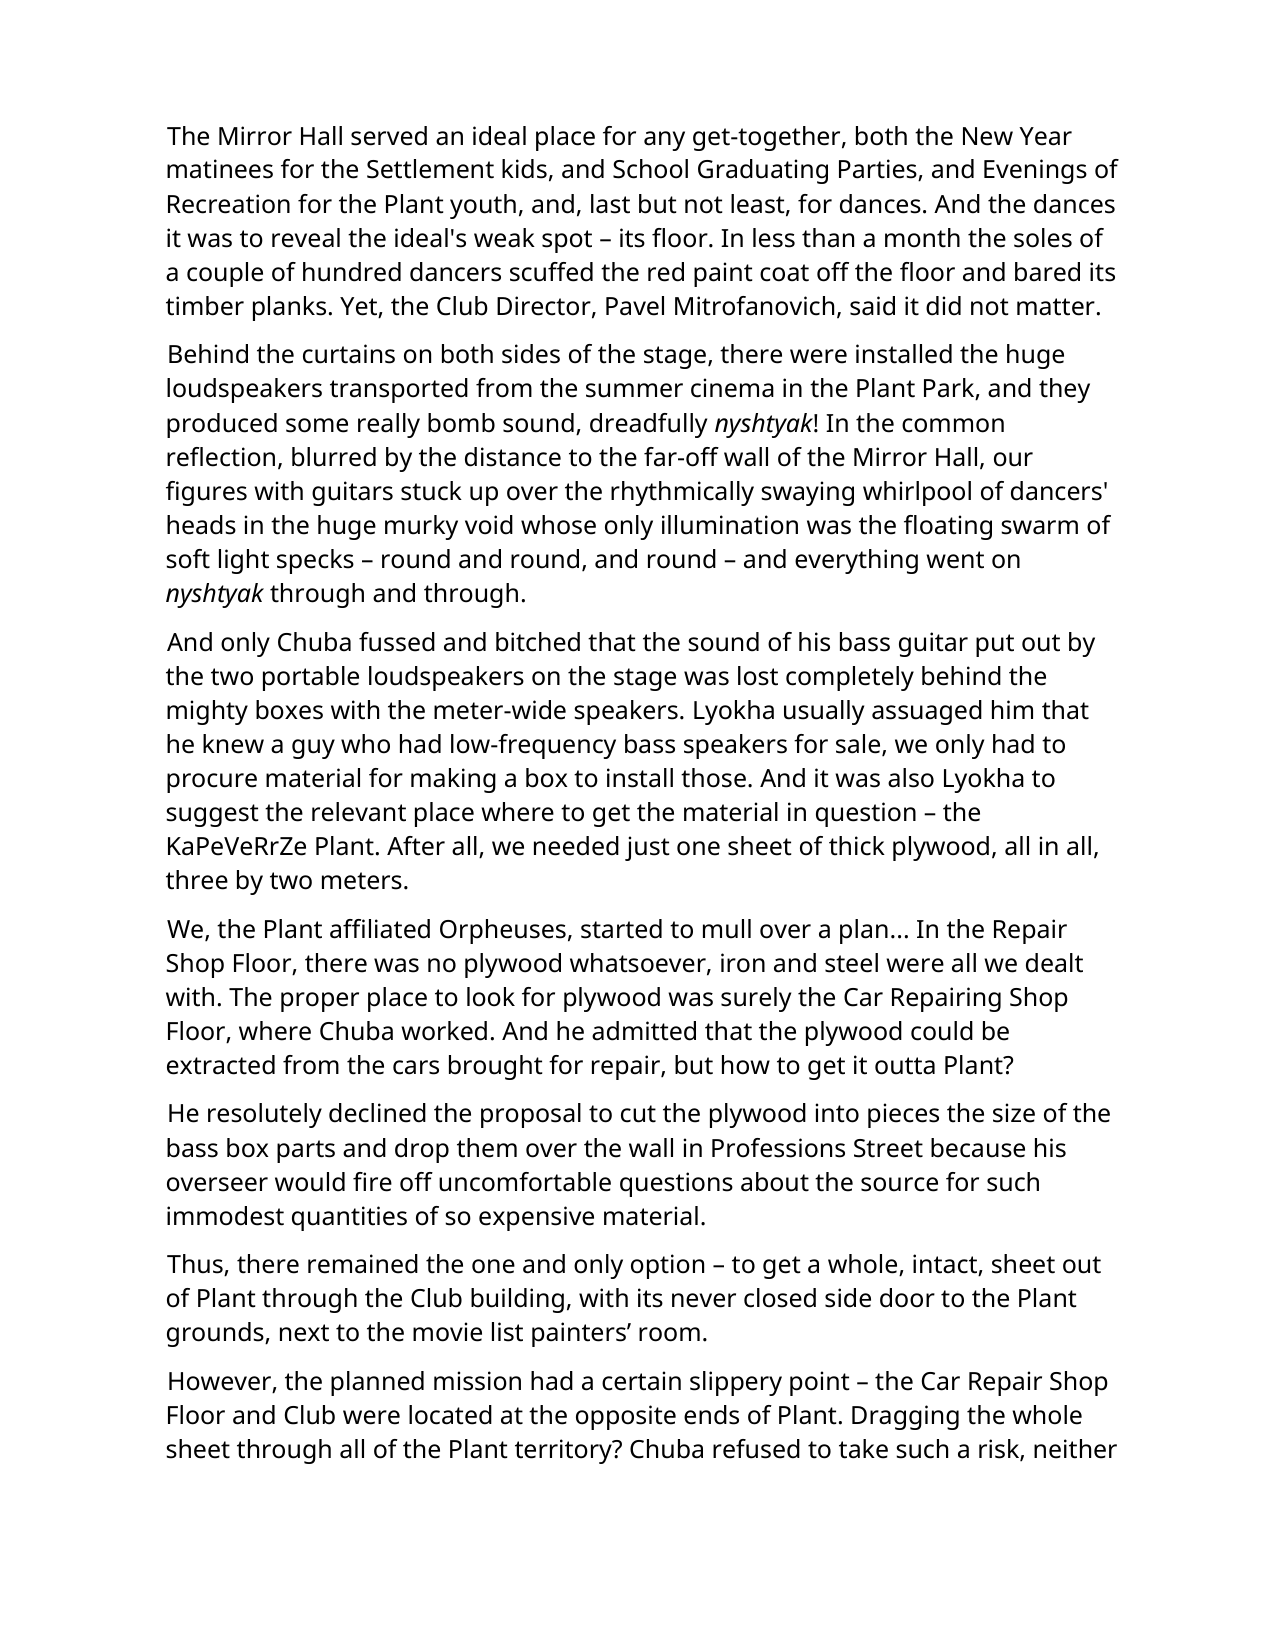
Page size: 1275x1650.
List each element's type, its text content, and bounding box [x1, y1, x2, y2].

text However, the planned mission had a certain slippery point – the Car Repair Shop Floor and Club were located at the opposite ends of Plant. Dragging the whole sheet through all of the Plant territory? Chuba refused to take such a risk, neither [165, 1364, 1118, 1466]
text Thus, there remained the one and only option – to get a whole, intact, sheet out of Plant through the Club building, with its never closed side door to the Plant grounds, next to the movie list painters’ room. [165, 1247, 1118, 1349]
text And only Chuba fussed and bitched that the sound of his bass guitar put out by the two portable loudspeakers on the stage was lost completely behind the mighty boxes with the meter-wide speakers. Lyokha usually assuaged him that he knew a guy who had low-frequency bass speakers for sale, we only had to procure material for making a box to install those. And it was also Lyokha to suggest the relevant place where to get the material in question – the KaPeVeRrZe Plant. After all, we needed just one sheet of thick plywood, all in all, three by two meters. [165, 624, 1118, 897]
text We, the Plant affiliated Orpheuses, started to mull over a plan... In the Repair Shop Floor, there was no plywood whatsoever, iron and steel were all we dealt with. The proper place to look for plywood was surely the Car Repairing Shop Floor, where Chuba worked. And he admitted that the plywood could be extracted from the cars brought for repair, but how to get it outta Plant? [165, 911, 1118, 1082]
text The Mirror Hall served an ideal place for any get-together, both the New Year matinees for the Settlement kids, and School Graduating Parties, and Evenings of Recreation for the Plant youth, and, last but not least, for dances. And the dances it was to reveal the ideal's weak spot – its floor. In less than a month the soles of a couple of hundred dancers scuffed the red paint coat off the floor and bared its timber planks. Yet, the Club Director, Pavel Mitrofanovich, said it did not matter. [165, 118, 1118, 322]
text He resolutely declined the proposal to cut the plywood into pieces the size of the bass box parts and drop them over the wall in Professions Street because his overseer would fire off uncomfortable questions about the source for such immodest quantities of so expensive material. [165, 1096, 1118, 1232]
text Behind the curtains on both sides of the stage, there were installed the huge loudspeakers transported from the summer cinema in the Plant Park, and they produced some really bomb sound, dreadfully nyshtyak! In the common reflection, blurred by the distance to the far-off wall of the Mirror Hall, our figures with guitars stuck up over the rhythmically swaying whirlpool of dancers' heads in the huge murky void whose only illumination was the floating swarm of soft light specks – round and round, and round – and everything went on nyshtyak through and through. [165, 337, 1118, 609]
